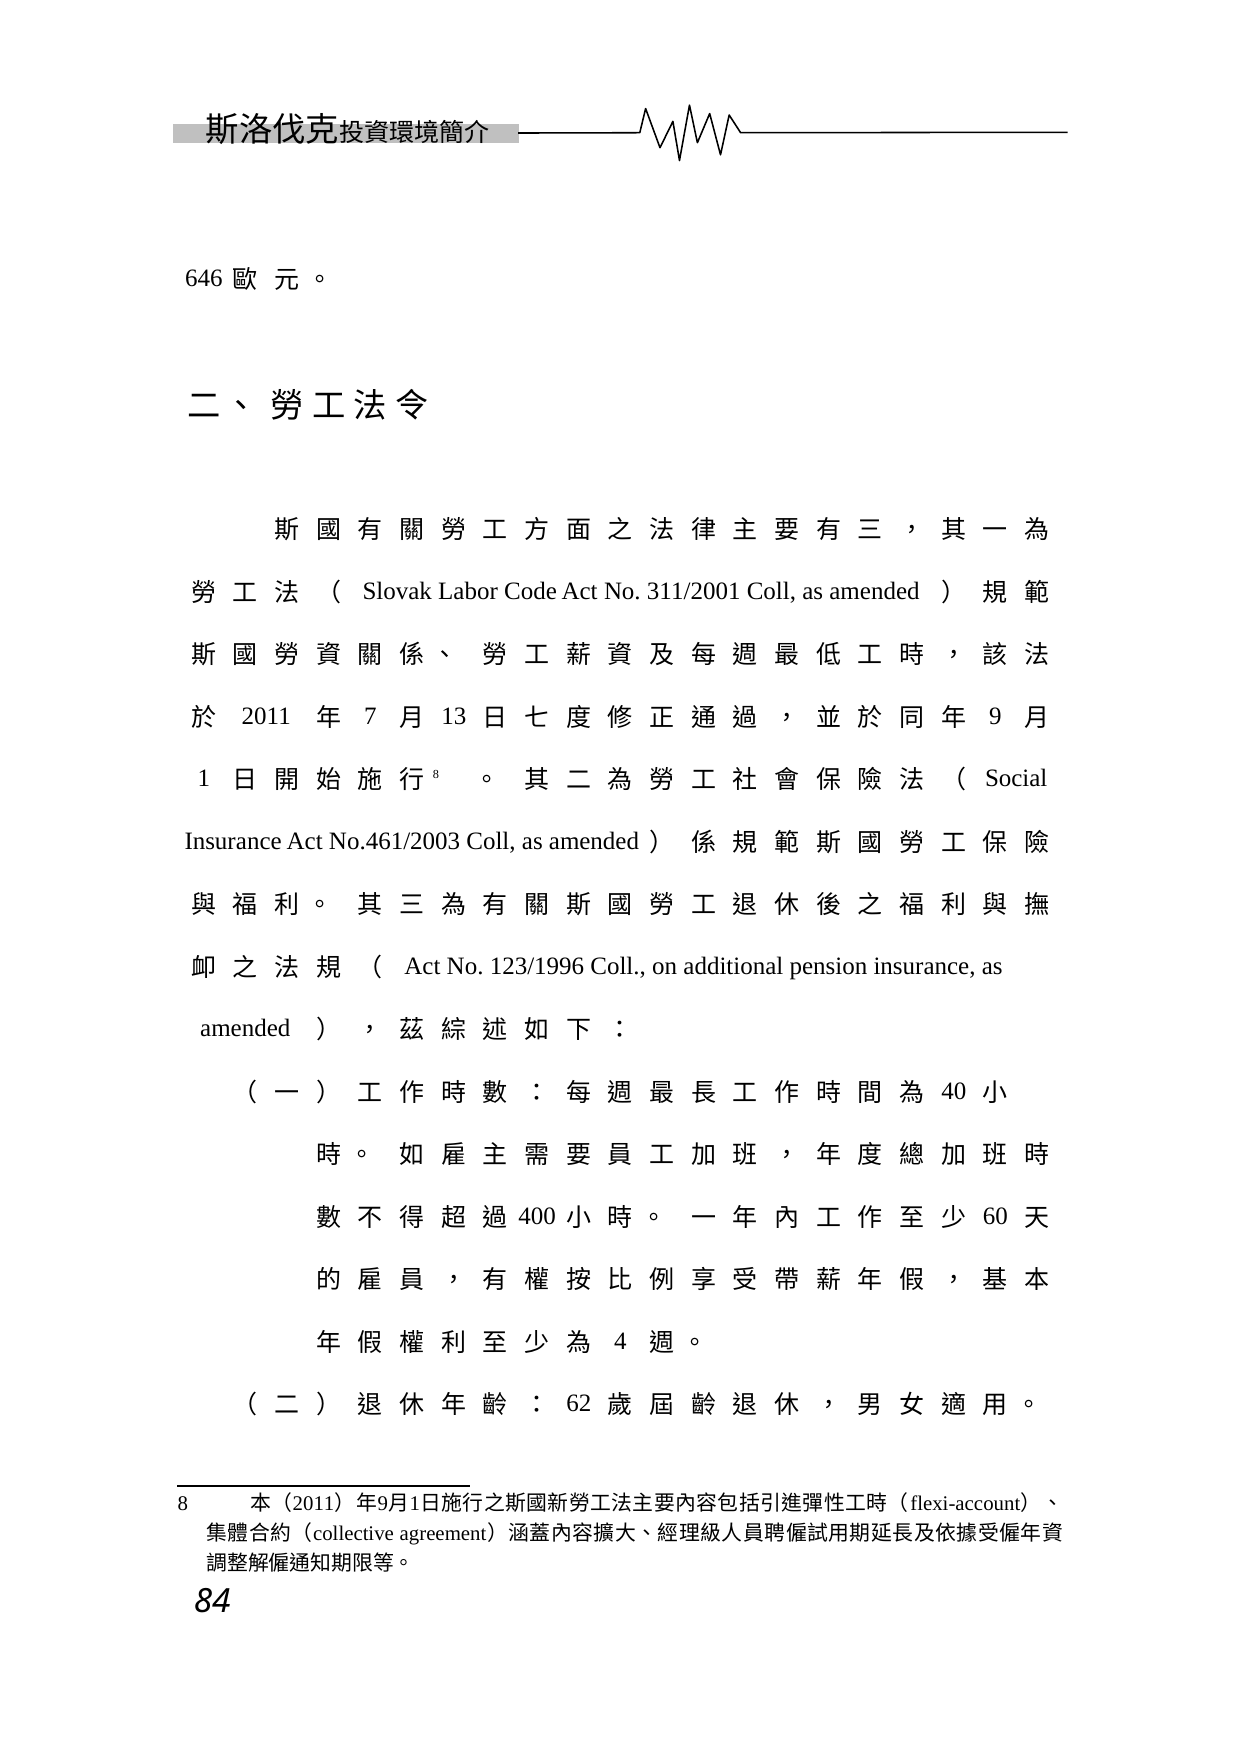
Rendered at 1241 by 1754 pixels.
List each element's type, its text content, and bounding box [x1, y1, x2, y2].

text 646歐元。 [183, 236, 1058, 299]
text （二）退休年齡：62歲屆齡退休，男女適用。 [207, 1361, 1058, 1424]
text （一）工作時數：每週最長工作時間為40小時。如雇主需要員工加班，年度總加班時數不得超過400小時。一年內工作至少60天的雇員，有權按比例享受帶薪年假，基本年假權利至少為4週。 [207, 1049, 1058, 1361]
text 斯國有關勞工方面之法律主要有三，其一為勞工法（Slovak Labor Code Act No. 311/2001 Coll, as amended）規範斯國勞資關係、勞工薪資及每週最低工時，該法於2011年7月13日七度修正通過，並於同年9月1日開始施行。其二為勞工社會保險法（Social Insurance Act No.461/2003 Coll, as amended）係規範斯國勞工保險與福利。其三為有關斯國勞工退休後之福利與撫卹之法規（Act No. 123/1996 Coll., on additional pension insurance, as amended），茲綜述如下： [183, 486, 1058, 1049]
text 本（2011）年9月1日施行之斯國新勞工法主要內容包括引進彈性工時（flexi-account）、集體合約（collective agreement）涵蓋內容擴大、經理級人員聘僱試用期延長及依據受僱年資調整解僱通知期限等。 [177, 1486, 1063, 1577]
text 二、勞工法令 [183, 361, 1058, 424]
